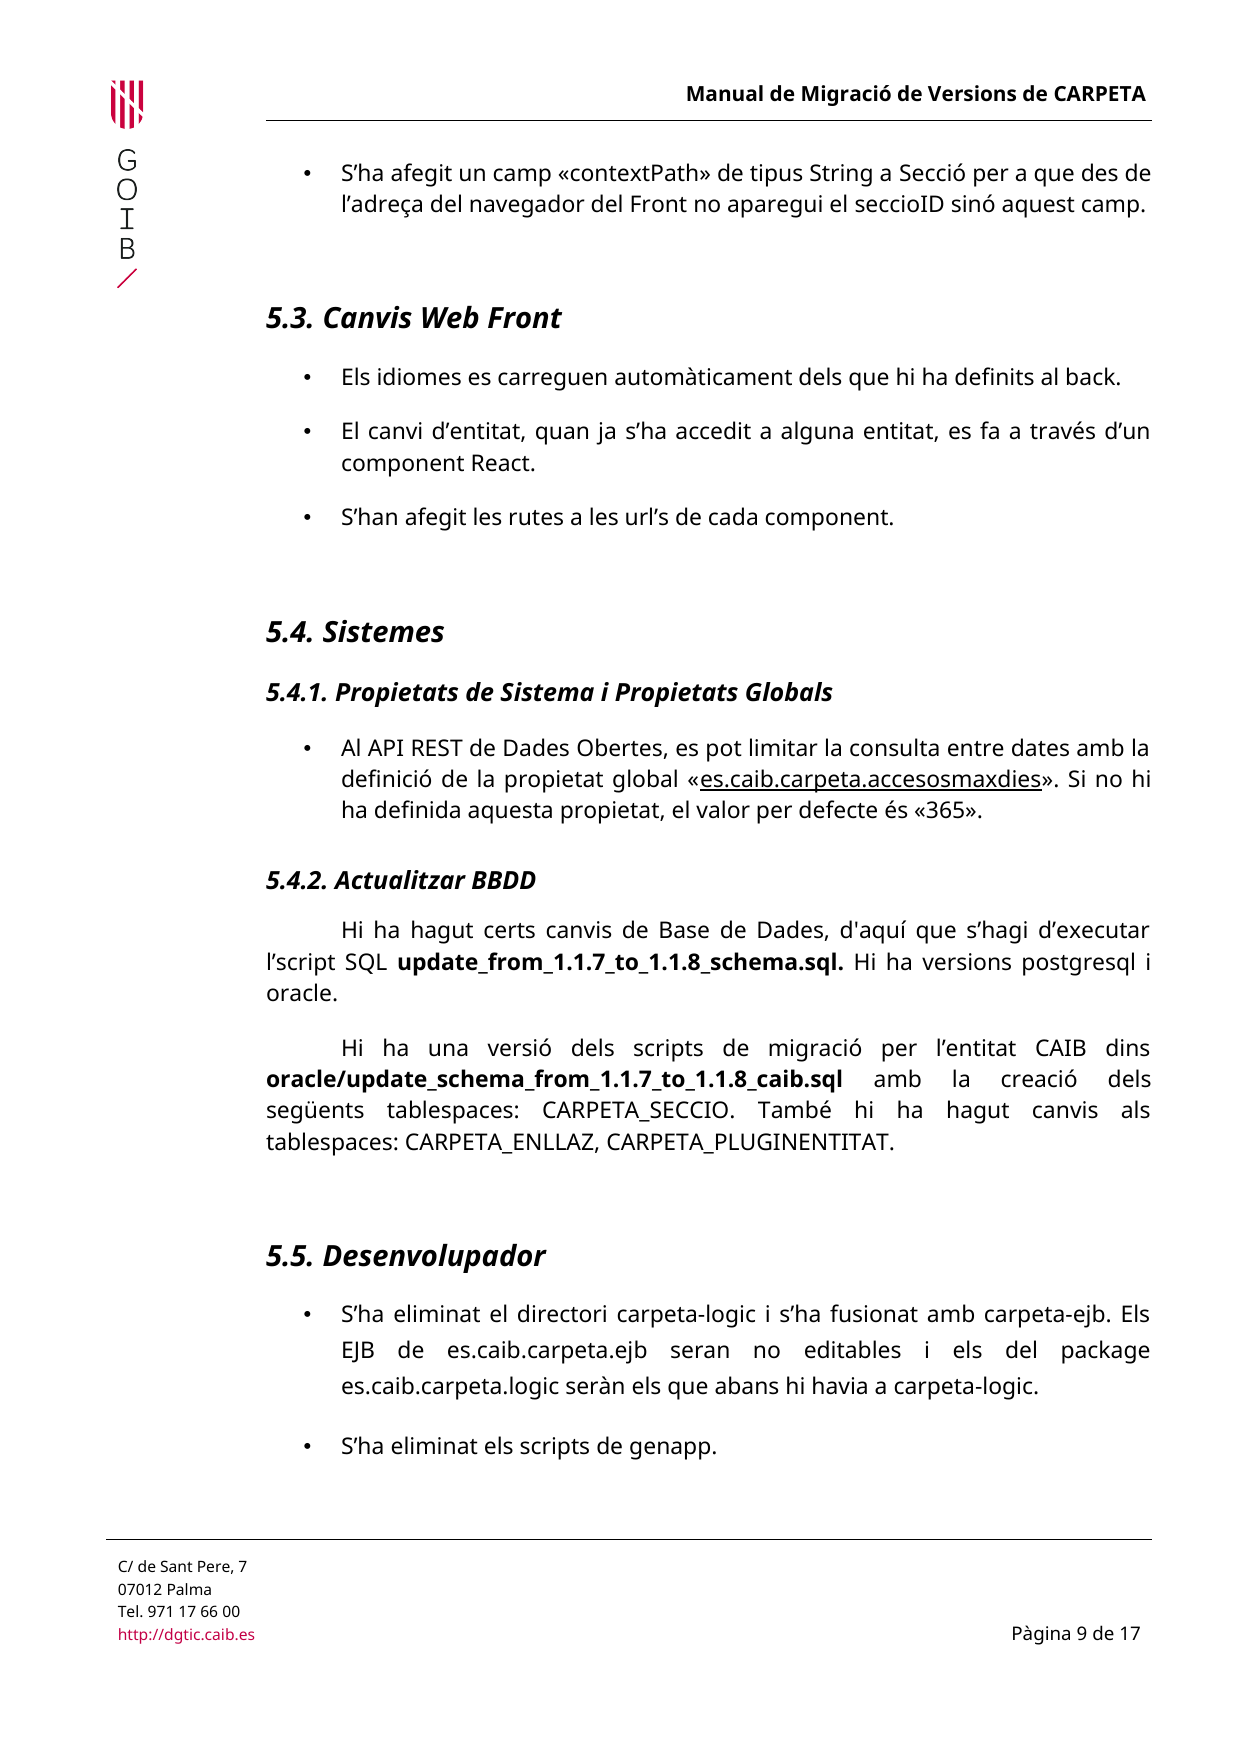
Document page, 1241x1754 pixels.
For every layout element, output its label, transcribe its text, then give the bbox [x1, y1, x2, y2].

list S’ha eliminat el directori carpeta-logic i s’ha fusionat amb carpeta-ejb. Els EJB de es.caib.carpeta.ejb seran no editables i els del package es.caib.carpeta.logic seràn els que abans hi havia a carpeta-logic. [303, 1298, 1152, 1401]
list Al API REST de Dades Obertes, es pot limitar la consulta entre dates amb la definició de la propietat global «es.caib.carpeta.accesosmaxdies». Si no hi ha definida aquesta propietat, el valor per defecte és «365». [303, 732, 1152, 826]
list S’ha afegit un camp «contextPath» de tipus String a Secció per a que des de l’adreça del navegador del Front no aparegui el seccioID sinó aquest camp. [303, 156, 1152, 219]
list Hi ha hagut certs canvis de Base de Dades, d'aquí que s’hagi d’executar l’script SQL update_from_1.1.7_to_1.1.8_schema.sql. Hi ha versions postgresql i oracle. [266, 914, 1152, 1008]
list Hi ha una versió dels scripts de migració per l’entitat CAIB dins oracle/update_schema_from_1.1.7_to_1.1.8_caib.sql amb la creació dels següents tablespaces: CARPETA_SECCIO. També hi ha hagut canvis als tablespaces: CARPETA_ENLLAZ, CARPETA_PLUGINENTITAT. [266, 1032, 1152, 1157]
list S’han afegit les rutes a les url’s de cada component. [303, 501, 1152, 533]
subtitle Canvis Web Front [266, 297, 1152, 337]
subtitle Propietats de Sistema i Propietats Globals [266, 674, 1152, 708]
list S’ha eliminat els scripts de genapp. [303, 1429, 1152, 1461]
subtitle Sistemes [266, 611, 1152, 651]
picture [82, 57, 172, 319]
list Els idiomes es carreguen automàticament dels que hi ha definits al back. [303, 361, 1152, 392]
list El canvi d’entitat, quan ja s’ha accedit a alguna entitat, es fa a través d’un component React. [303, 415, 1152, 478]
subtitle Desenvolupador [266, 1235, 1152, 1275]
subtitle Actualitzar BBDD [266, 862, 1152, 896]
